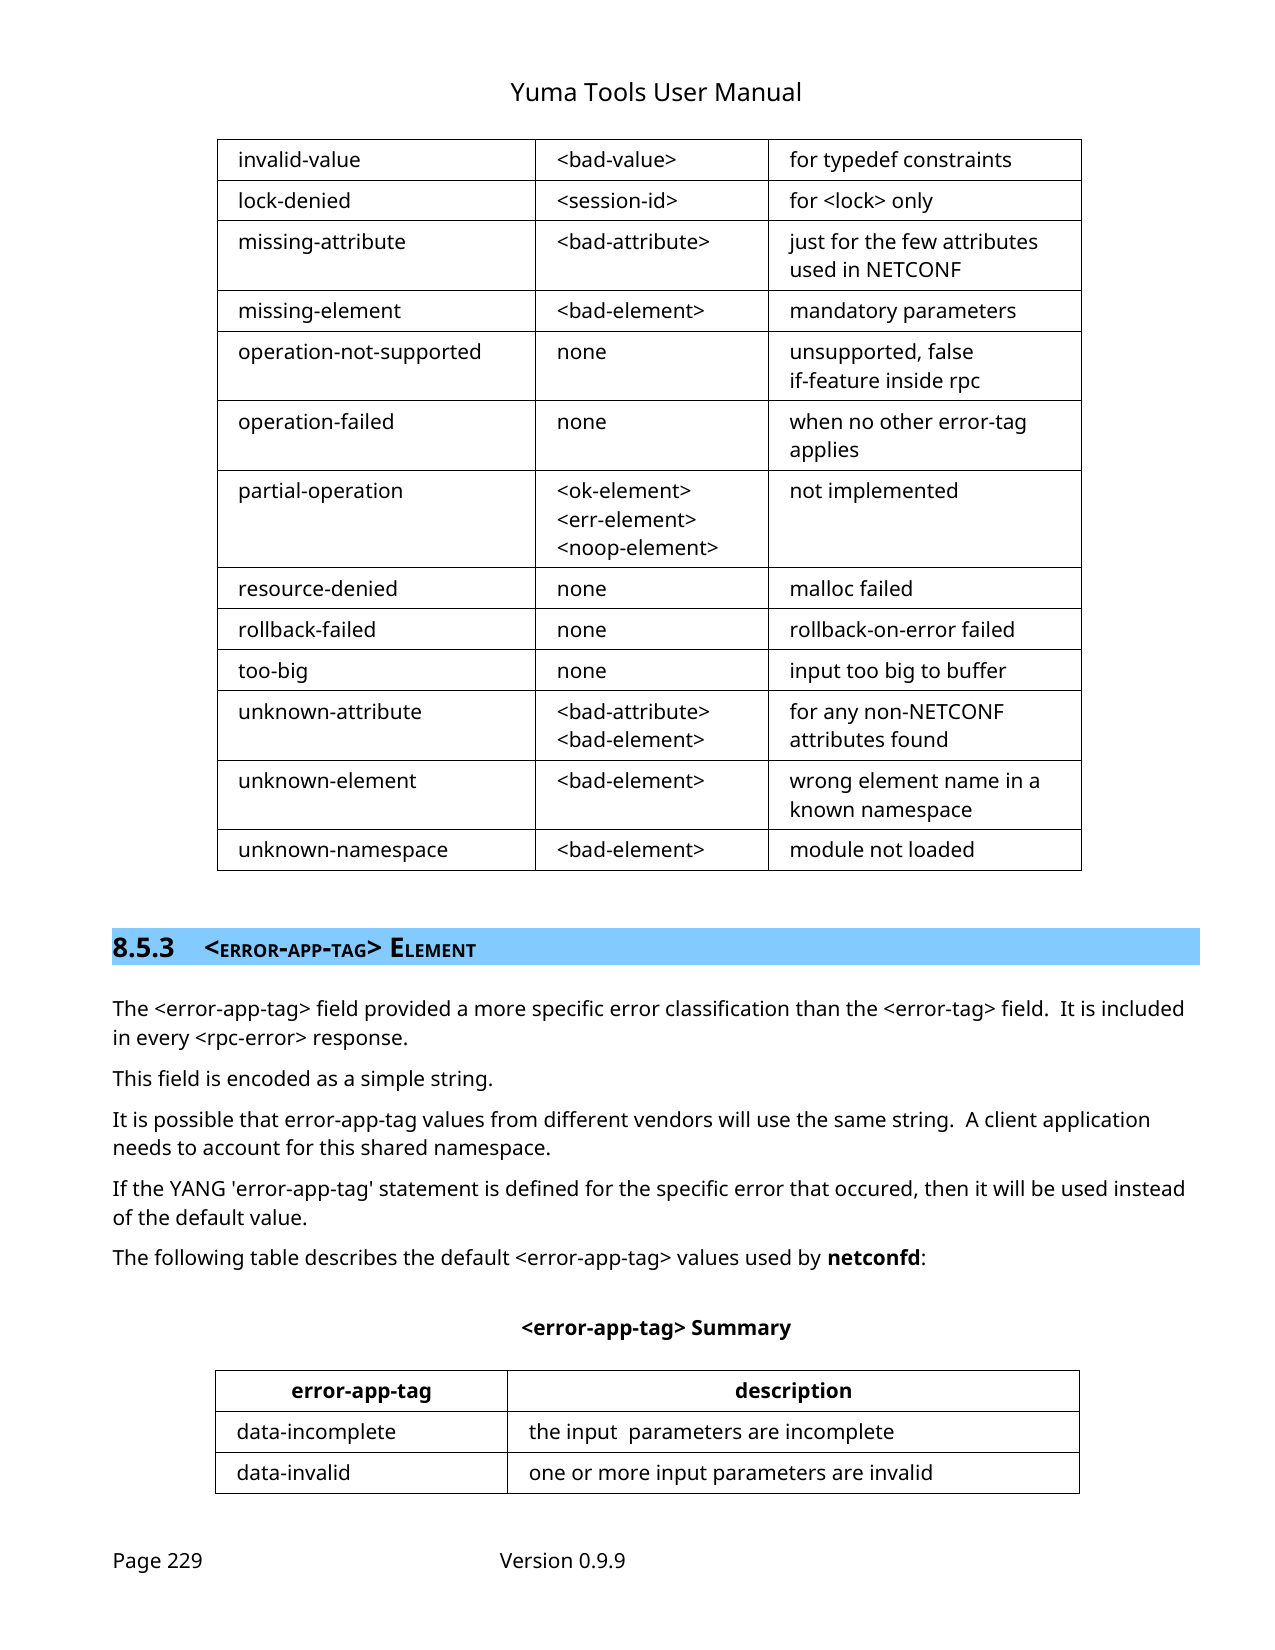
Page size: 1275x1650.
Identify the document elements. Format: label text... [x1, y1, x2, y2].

table_cell missing-element [218, 291, 535, 331]
table_cell <bad-attribute> [536, 221, 768, 290]
table_cell none [536, 332, 768, 400]
table_cell just for the few attributes used in NETCONF [769, 221, 1081, 290]
text If the YANG 'error-app-tag' statement is defined for the specific error that occured, then it will be used instead of the default value. [112, 1174, 1200, 1231]
table_cell unsupported, false if-feature inside rpc [769, 332, 1081, 400]
table_cell the input parameters are incomplete [508, 1412, 1079, 1452]
table_header description [508, 1371, 1079, 1411]
table_cell operation-not-supported [218, 332, 535, 400]
table_cell <bad-element> [536, 291, 768, 331]
table_cell missing-attribute [218, 221, 535, 290]
table_cell when no other error-tag applies [769, 401, 1081, 469]
table_cell for any non-NETCONF attributes found [769, 691, 1081, 759]
table_cell not implemented [769, 471, 1081, 567]
table_cell invalid-value [218, 140, 535, 179]
table_cell for <lock> only [769, 181, 1081, 220]
text It is possible that error-app-tag values from different vendors will use the same string. A client application needs to account for this shared namespace. [112, 1105, 1200, 1162]
table_cell for typedef constraints [769, 140, 1081, 179]
text The following table describes the default <error-app-tag> values used by netconfd: [112, 1243, 1200, 1272]
table_cell none [536, 609, 768, 649]
table_cell rollback-failed [218, 609, 535, 649]
table_cell none [536, 401, 768, 469]
table_cell module not loaded [769, 830, 1081, 870]
text This field is encoded as a simple string. [112, 1064, 1200, 1092]
table_cell resource-denied [218, 568, 535, 608]
table_cell wrong element name in a known namespace [769, 761, 1081, 829]
table_cell unknown-namespace [218, 830, 535, 870]
subtitle <error-app-tag> Summary [127, 1313, 1185, 1341]
table_cell none [536, 568, 768, 608]
table_cell <bad-attribute> <bad-element> [536, 691, 768, 759]
table_cell unknown-attribute [218, 691, 535, 759]
table_cell <bad-element> [536, 830, 768, 870]
table_cell <session-id> [536, 181, 768, 220]
table_cell <bad-element> [536, 761, 768, 829]
table_cell data-invalid [216, 1453, 507, 1493]
table_cell one or more input parameters are invalid [508, 1453, 1079, 1493]
table_cell data-incomplete [216, 1412, 507, 1452]
table_cell too-big [218, 650, 535, 690]
subtitle <error-app-tag> Element [112, 928, 1200, 965]
text The <error-app-tag> field provided a more specific error classification than the <error-tag> field. It is included in every <rpc-error> response. [112, 994, 1200, 1051]
table_cell <ok-element> <err-element> <noop-element> [536, 471, 768, 567]
table_header error-app-tag [216, 1371, 507, 1411]
table_cell rollback-on-error failed [769, 609, 1081, 649]
table_cell operation-failed [218, 401, 535, 469]
table_cell input too big to buffer [769, 650, 1081, 690]
table_cell unknown-element [218, 761, 535, 829]
table_cell partial-operation [218, 471, 535, 567]
table_cell none [536, 650, 768, 690]
table_cell malloc failed [769, 568, 1081, 608]
table_cell mandatory parameters [769, 291, 1081, 331]
table_cell <bad-value> [536, 140, 768, 179]
table_cell lock-denied [218, 181, 535, 220]
